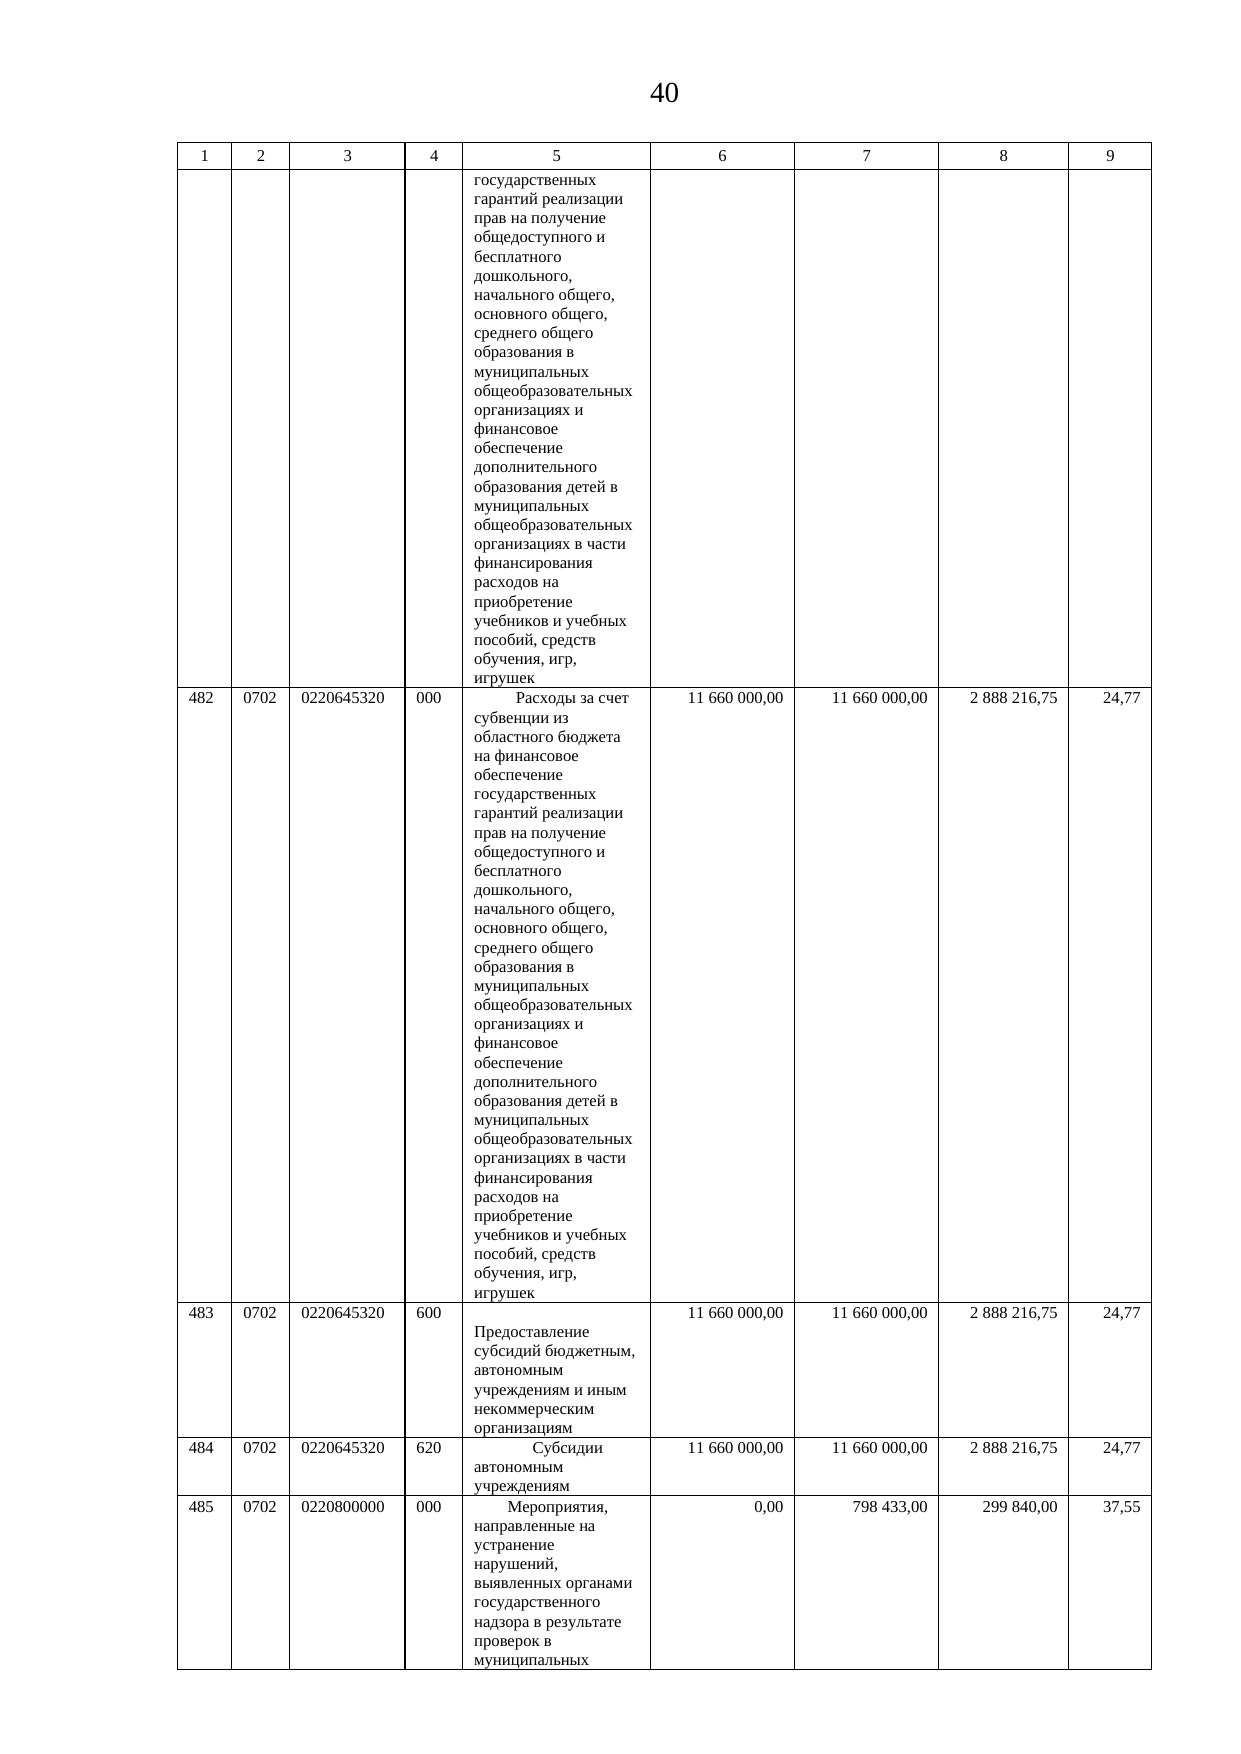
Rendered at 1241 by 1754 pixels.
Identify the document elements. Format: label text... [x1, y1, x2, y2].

table_cell [795, 170, 938, 687]
table_cell 11 660 000,00 [795, 688, 938, 1302]
table_header 4 [406, 143, 462, 169]
table_cell [178, 170, 231, 687]
table_cell 0220645320 [290, 1438, 404, 1495]
table_cell 0702 [232, 1303, 289, 1437]
table_header 5 [463, 143, 650, 169]
table_cell 24,77 [1069, 1303, 1151, 1437]
table_cell 798 433,00 [795, 1496, 938, 1669]
table_cell 24,77 [1069, 1438, 1151, 1495]
table_cell государственных гарантий реализации прав на получение общедоступного и бесплатного дошкольного, начального общего, основного общего, среднего общего образования в муниципальных общеобразовательных организациях и финансовое обеспечение дополнительного образования детей в муниципальных общеобразовательных организациях в части финансирования расходов на приобретение учебников и учебных пособий, средств обучения, игр, игрушек [463, 170, 650, 687]
table_cell 2 888 216,75 [939, 688, 1068, 1302]
table_cell 620 [406, 1438, 462, 1495]
table_cell [232, 170, 289, 687]
table_cell 24,77 [1069, 688, 1151, 1302]
table_cell 000 [406, 1496, 462, 1669]
table_header 1 [178, 143, 231, 169]
table_cell 485 [178, 1496, 231, 1669]
table_cell 0,00 [651, 1496, 794, 1669]
table_cell 11 660 000,00 [795, 1438, 938, 1495]
table_cell 11 660 000,00 [651, 1438, 794, 1495]
table_cell 0220800000 [290, 1496, 404, 1669]
table_cell 2 888 216,75 [939, 1438, 1068, 1495]
table_cell 11 660 000,00 [795, 1303, 938, 1437]
table_cell Расходы за счет субвенции из областного бюджета на финансовое обеспечение государственных гарантий реализации прав на получение общедоступного и бесплатного дошкольного, начального общего, основного общего, среднего общего образования в муниципальных общеобразовательных организациях и финансовое обеспечение дополнительного образования детей в муниципальных общеобразовательных организациях в части финансирования расходов на приобретение учебников и учебных пособий, средств обучения, игр, игрушек [463, 688, 650, 1302]
table_cell Субсидии автономным учреждениям [463, 1438, 650, 1495]
table_cell [406, 170, 462, 687]
table_header 7 [795, 143, 938, 169]
table_header 9 [1069, 143, 1151, 169]
table_header 6 [651, 143, 794, 169]
table_cell Мероприятия, направленные на устранение нарушений, выявленных органами государственного надзора в результате проверок в муниципальных [463, 1496, 650, 1669]
table_cell 000 [406, 688, 462, 1302]
table_cell [651, 170, 794, 687]
table_cell 299 840,00 [939, 1496, 1068, 1669]
table_cell [290, 170, 404, 687]
table_header 3 [290, 143, 404, 169]
table_cell 0702 [232, 1496, 289, 1669]
table_cell 600 [406, 1303, 462, 1437]
table_cell 0220645320 [290, 688, 404, 1302]
table_cell 484 [178, 1438, 231, 1495]
table_cell 483 [178, 1303, 231, 1437]
table_cell 482 [178, 688, 231, 1302]
table_header 2 [232, 143, 289, 169]
table_cell [1069, 170, 1151, 687]
table_cell Предоставление субсидий бюджетным, автономным учреждениям и иным некоммерческим организациям [463, 1303, 650, 1437]
table_cell 11 660 000,00 [651, 688, 794, 1302]
table_cell 0702 [232, 1438, 289, 1495]
table_header 8 [939, 143, 1068, 169]
table_cell [939, 170, 1068, 687]
table_cell 0220645320 [290, 1303, 404, 1437]
table_cell 37,55 [1069, 1496, 1151, 1669]
table_cell 11 660 000,00 [651, 1303, 794, 1437]
table_cell 0702 [232, 688, 289, 1302]
table_cell 2 888 216,75 [939, 1303, 1068, 1437]
